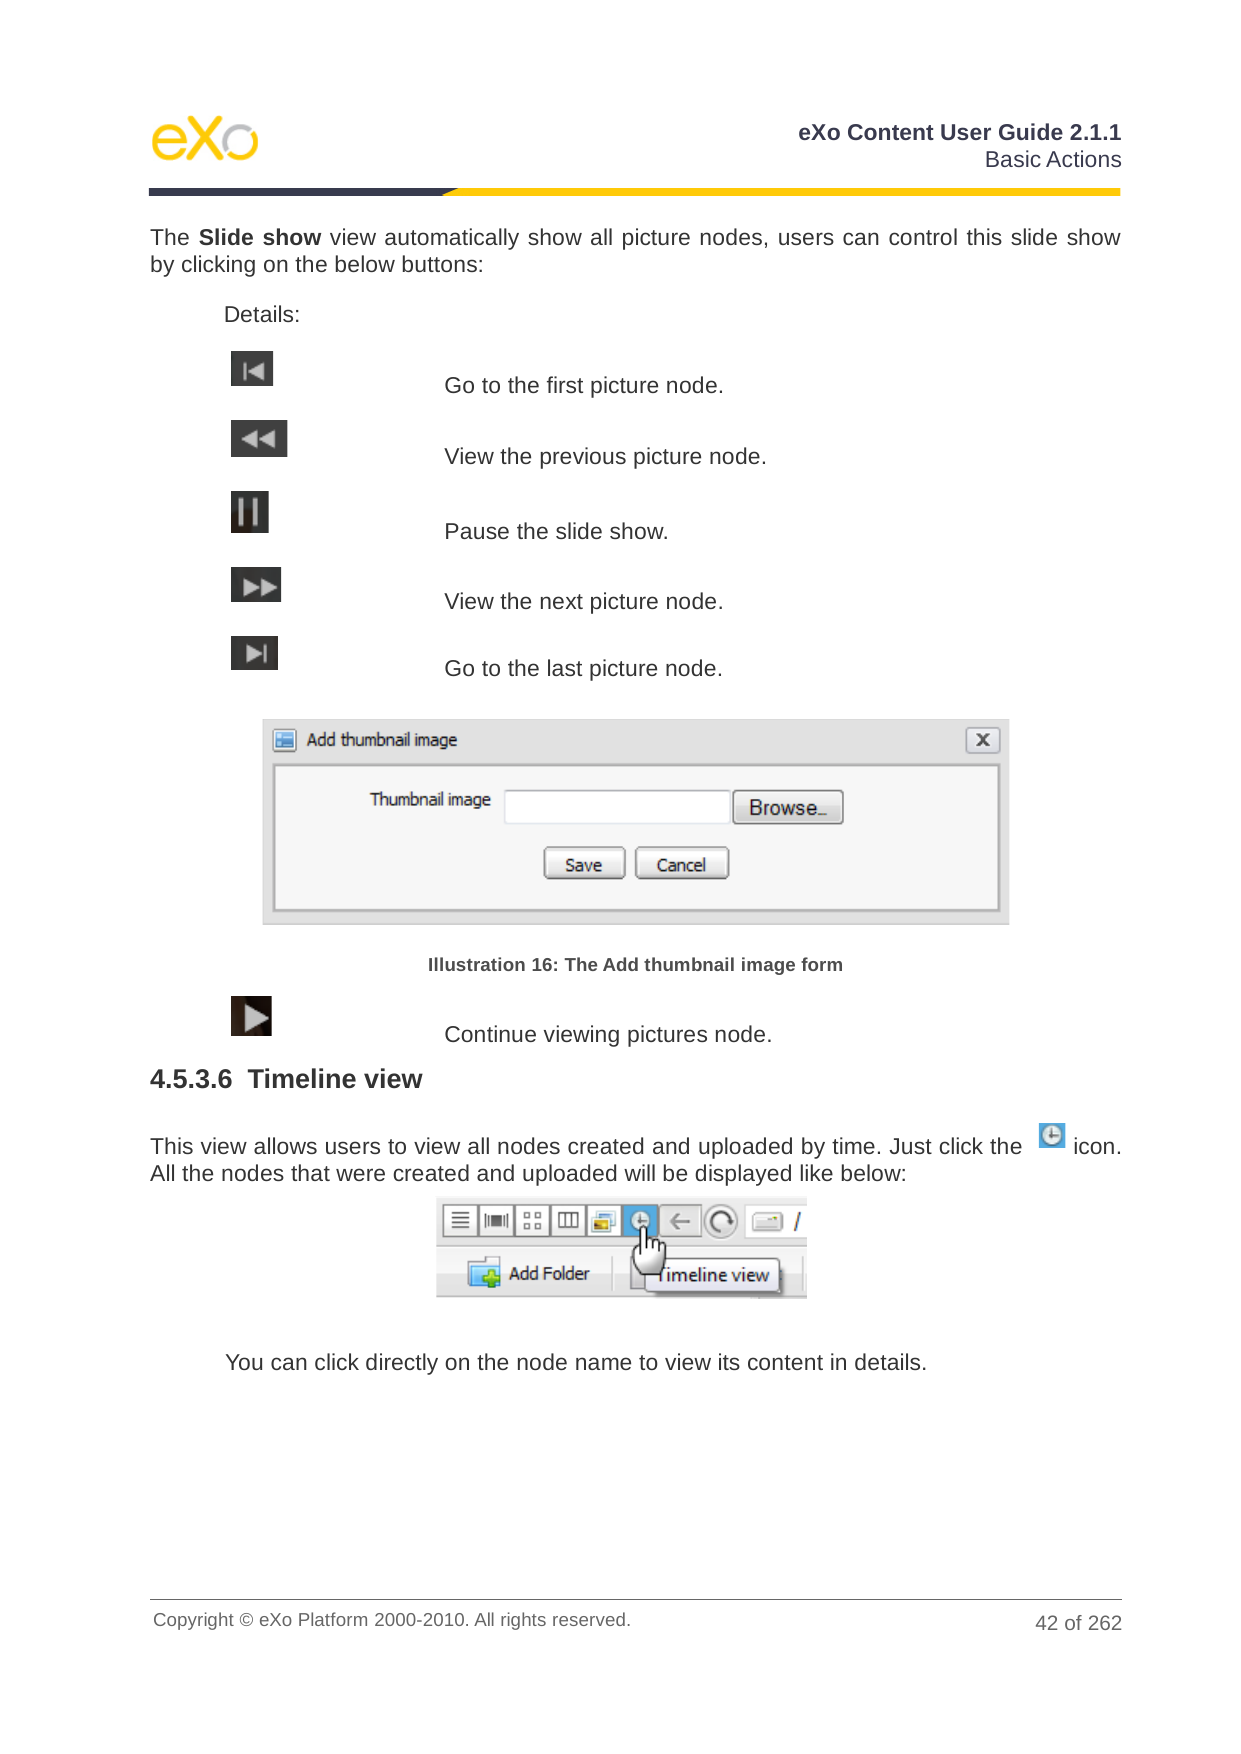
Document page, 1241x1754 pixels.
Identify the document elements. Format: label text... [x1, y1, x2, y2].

picture [231, 491, 269, 533]
text The Slide show view automatically show all picture nodes, users can control this slide show by clicking on the below buttons: [150, 223, 1122, 278]
picture [262, 719, 1010, 925]
text Details: [150, 300, 1122, 327]
picture [435, 1196, 807, 1299]
text View the previous picture node. [150, 440, 1122, 469]
text View the next picture node. [150, 585, 1122, 614]
picture [1038, 1123, 1066, 1148]
text This view allows users to view all nodes created and uploaded by time. Just click the icon. All the nodes that were created and uploaded will be displayed like below: [150, 1131, 1122, 1187]
text Illustration 17: The Add thumbnail image form [251, 951, 1021, 975]
text Pause the slide show. [150, 516, 1122, 545]
picture [152, 115, 259, 161]
picture [231, 420, 288, 457]
subtitle Timeline view [150, 1063, 1122, 1094]
picture [148, 188, 1121, 196]
picture [231, 351, 274, 386]
list You can click directly on the node name to view its content in details. [187, 1349, 1122, 1376]
text Continue viewing pictures node. [150, 951, 1122, 1048]
picture [231, 567, 282, 602]
picture [231, 636, 278, 670]
text Go to the first picture node. [150, 369, 1122, 398]
picture [231, 996, 272, 1036]
text Go to the last picture node. [150, 653, 1122, 682]
